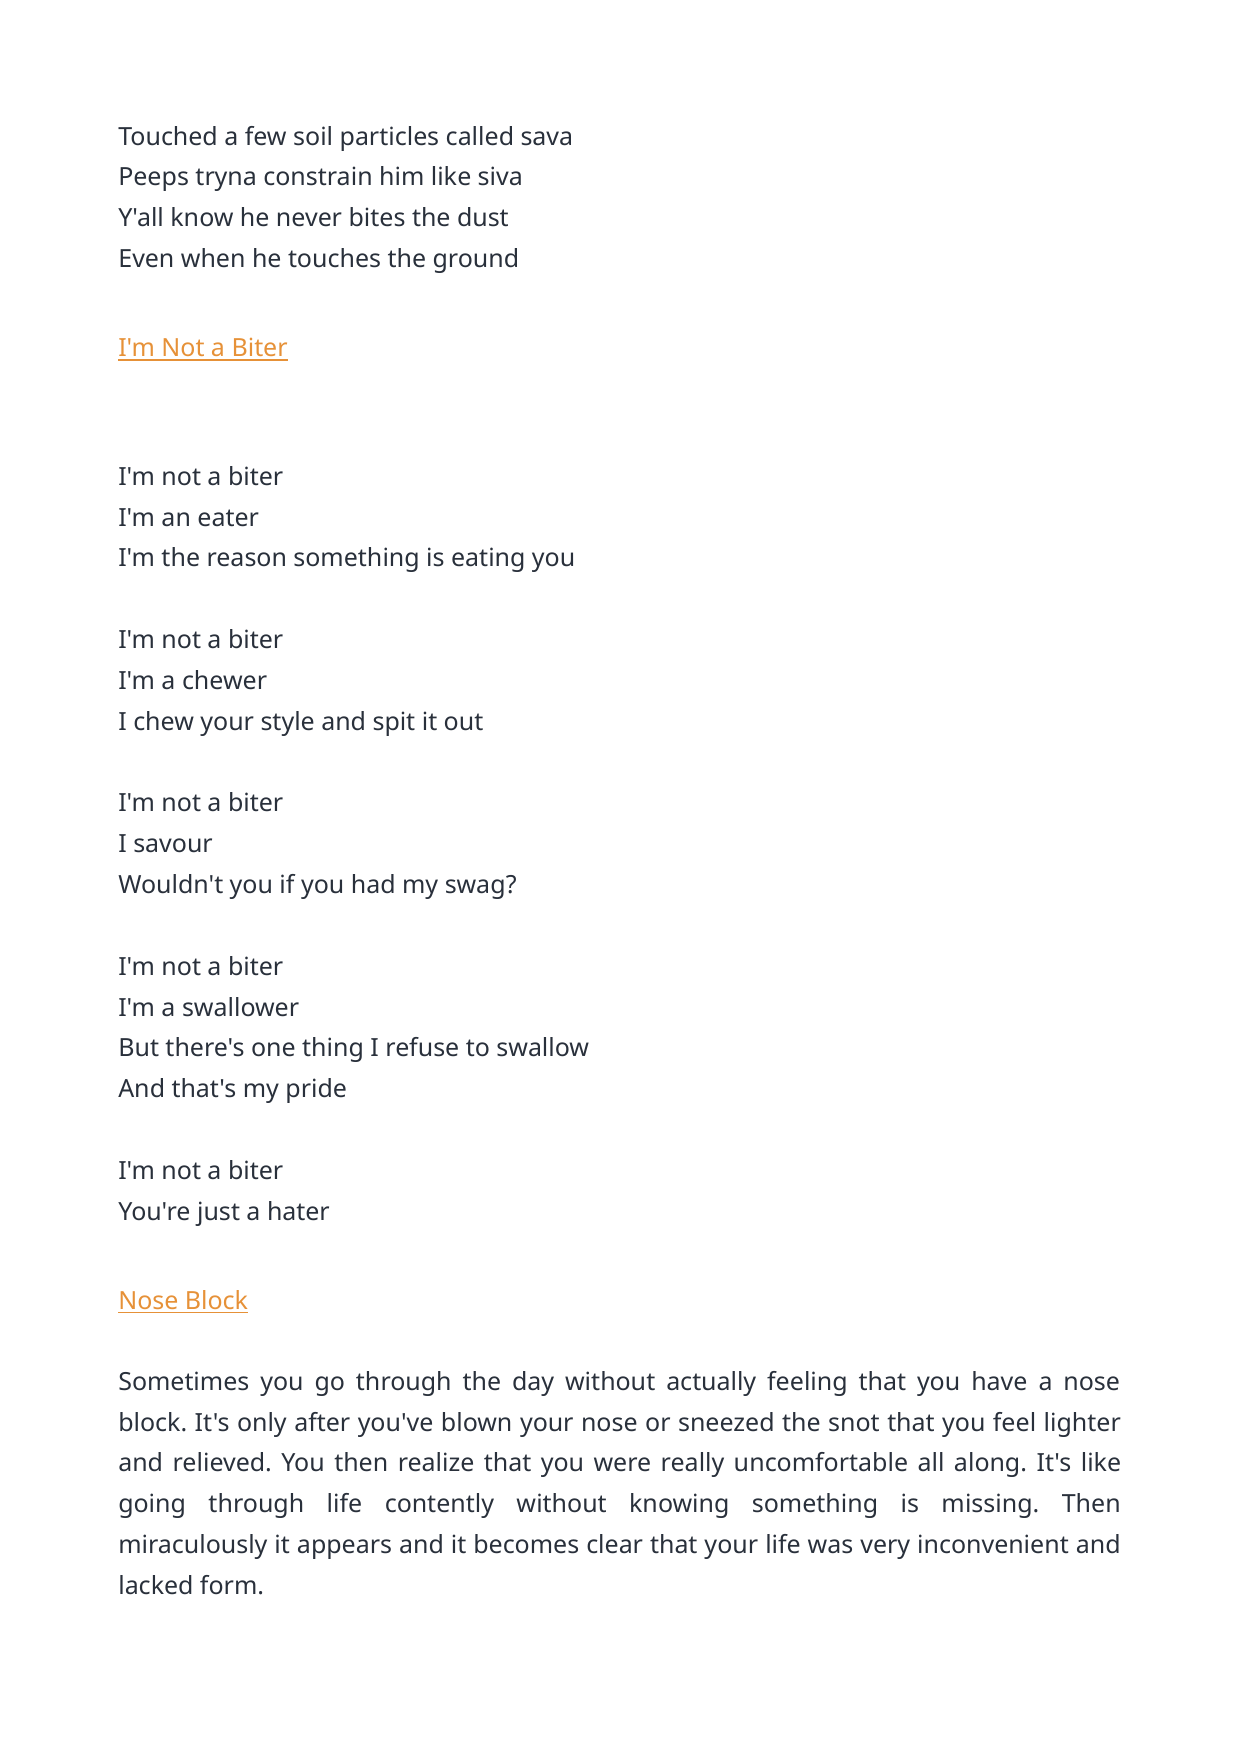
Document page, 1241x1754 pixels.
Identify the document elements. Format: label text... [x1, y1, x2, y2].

text Sometimes you go through the day without actually feeling that you have a nose block. It's only after you've blown your nose or sneezed the snot that you feel lighter and relieved. You then realize that you were really uncomfortable all along. It's like going through life contently without knowing something is missing. Then miraculously it appears and it becomes clear that your life was very inconvenient and lacked form. [118, 1363, 1122, 1602]
subtitle Nose Block [118, 1283, 1122, 1317]
subtitle I'm Not a Biter [118, 330, 1122, 364]
text Touched a few soil particles called sava Peeps tryna constrain him like siva Y'all know he never bites the dust Even when he touches the ground [118, 118, 1122, 275]
text I'm not a biter I'm an eater I'm the reason something is eating you I'm not a biter I'm a chewer I chew your style and spit it out I'm not a biter I savour Wouldn't you if you had my swag? I'm not a biter I'm a swallower But there's one thing I refuse to swallow And that's my pride I'm not a biter You're just a hater [118, 377, 1122, 1227]
